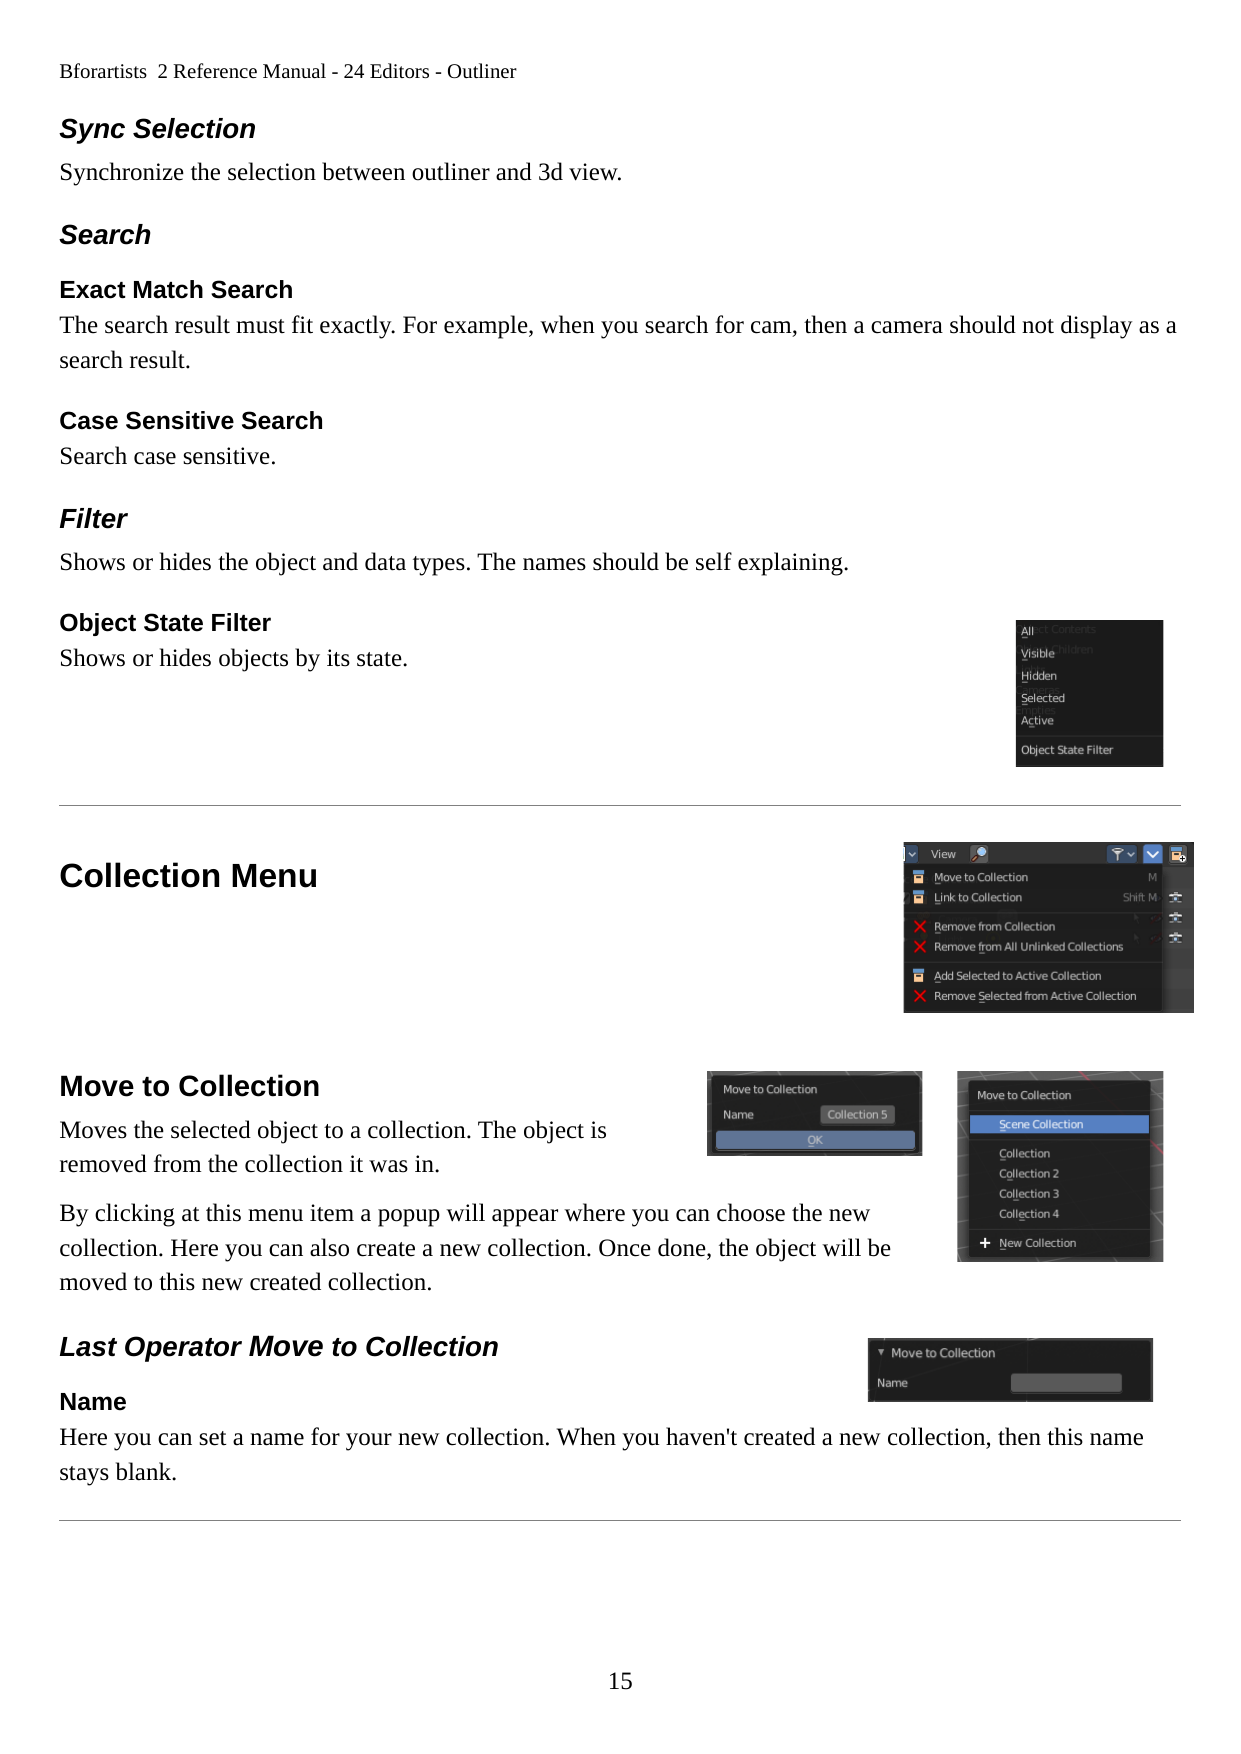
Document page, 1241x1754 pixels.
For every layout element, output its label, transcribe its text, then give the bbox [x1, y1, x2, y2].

text Synchronize the selection between outliner and 3d view. [59, 157, 1181, 186]
picture [707, 1071, 923, 1156]
subtitle Sync Selection [59, 113, 1181, 144]
text Shows or hides objects by its state. [59, 643, 1015, 672]
text Search case sensitive. [59, 441, 1181, 470]
text By clicking at this menu item a popup will appear where you can choose the new collection. Here you can also create a new collection. Once done, the object will be moved to this new created collection. [59, 1198, 1181, 1296]
picture [1015, 620, 1164, 767]
subtitle Case Sensitive Search [59, 406, 1181, 435]
picture [867, 1338, 1154, 1402]
subtitle Exact Match Search [59, 275, 1181, 304]
subtitle Search [59, 218, 1181, 250]
text Shows or hides the object and data types. The names should be self explaining. [59, 547, 1181, 576]
subtitle Move to Collection [59, 1068, 1181, 1102]
subtitle Object State Filter [59, 608, 1181, 637]
picture [957, 1071, 1164, 1262]
text Here you can set a name for your new collection. When you haven't created a new collection, then this name stays blank. [59, 1422, 1181, 1486]
text Moves the selected object to a collection. The object is removed from the collection it was in. [59, 1115, 957, 1178]
subtitle Last Operator Move to Collection [59, 1329, 1181, 1362]
subtitle Name [59, 1387, 1181, 1416]
subtitle Filter [59, 503, 1181, 534]
subtitle Collection Menu [59, 856, 903, 894]
picture [903, 842, 1194, 1013]
text The search result must fit exactly. For example, when you search for cam, then a camera should not display as a search result. [59, 310, 1181, 373]
